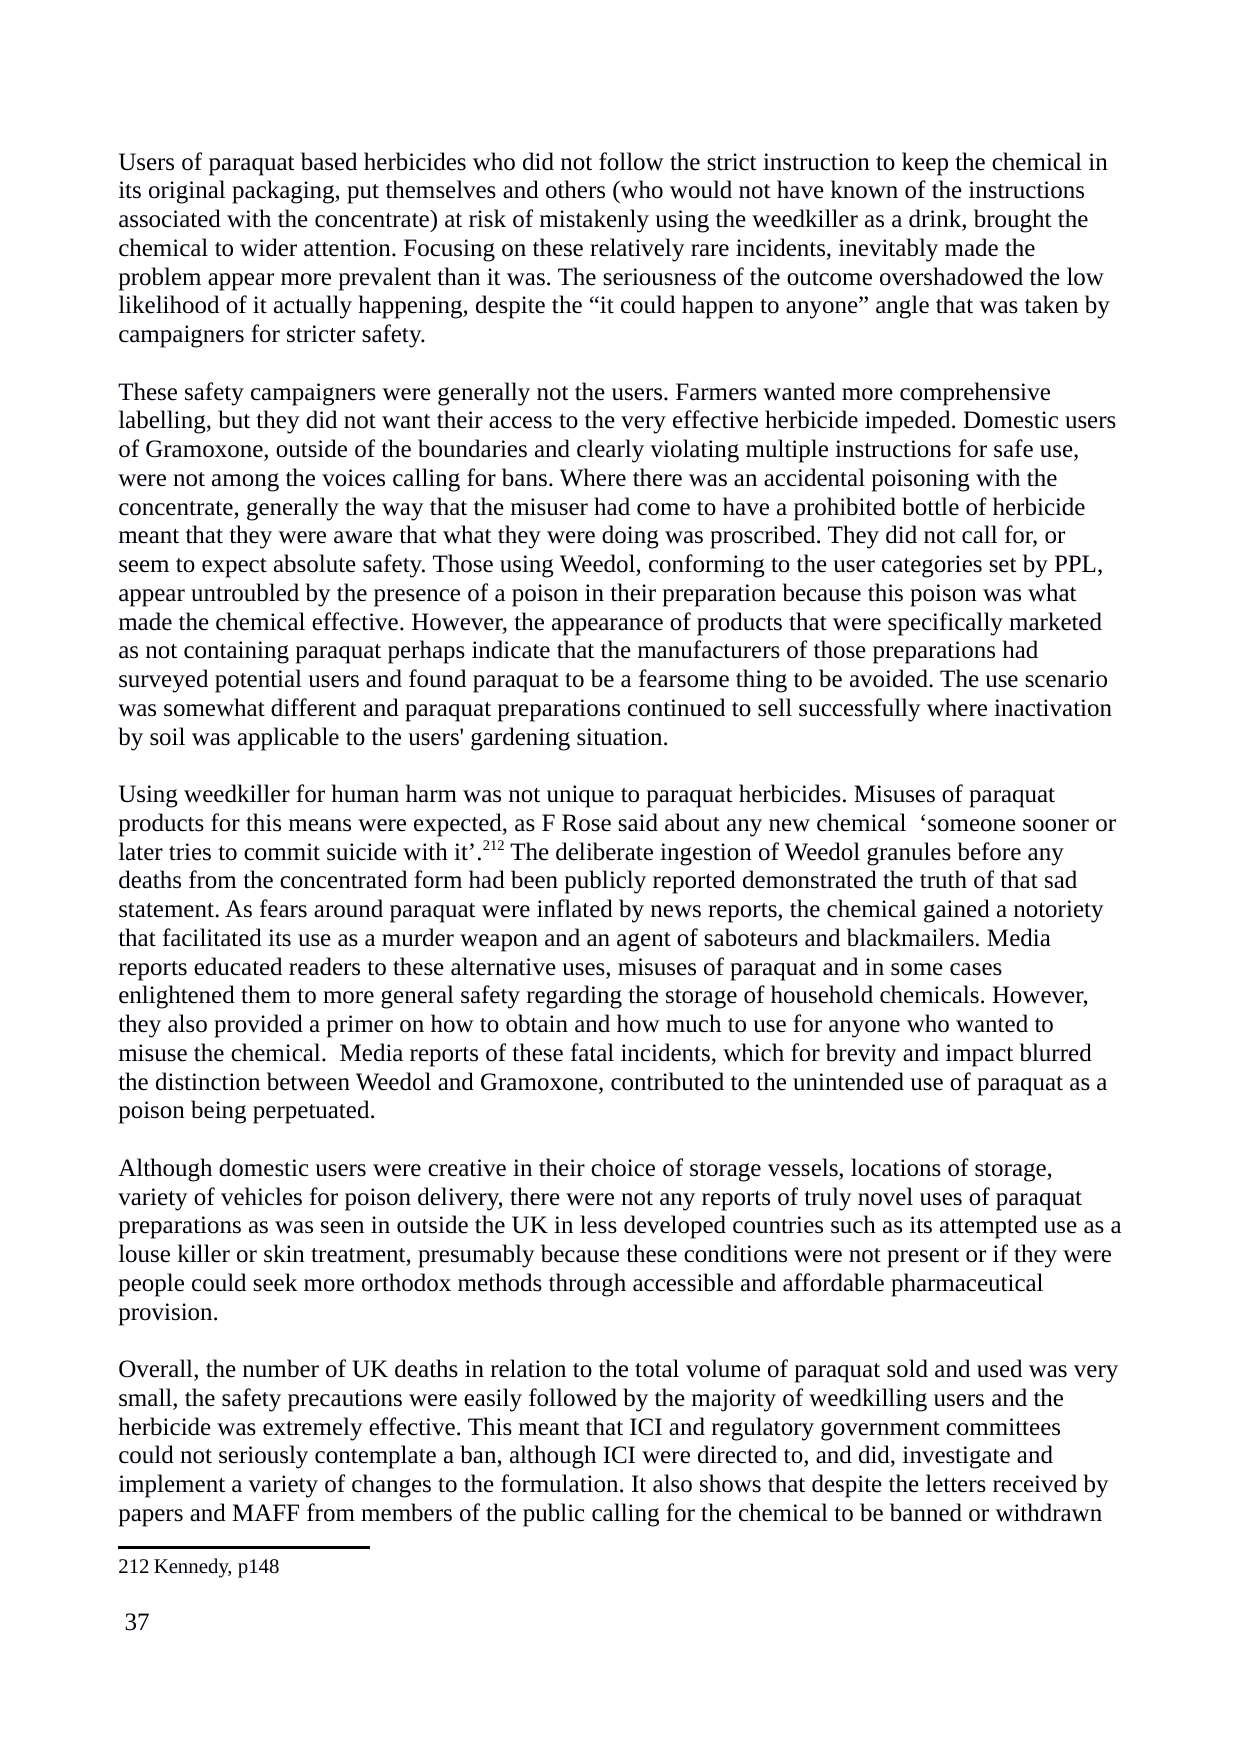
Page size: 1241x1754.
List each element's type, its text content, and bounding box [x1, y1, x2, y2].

text Kennedy, p148 [118, 1553, 1122, 1578]
text Although domestic users were creative in their choice of storage vessels, locations of storage, variety of vehicles for poison delivery, there were not any reports of truly novel uses of paraquat preparations as was seen in outside the UK in less developed countries such as its attempted use as a louse killer or skin treatment, presumably because these conditions were not present or if they were people could seek more orthodox methods through accessible and affordable pharmaceutical provision. [118, 1153, 1122, 1326]
text These safety campaigners were generally not the users. Farmers wanted more comprehensive labelling, but they did not want their access to the very effective herbicide impeded. Domestic users of Gramoxone, outside of the boundaries and clearly violating multiple instructions for safe use, were not among the voices calling for bans. Where there was an accidental poisoning with the concentrate, generally the way that the misuser had come to have a prohibited bottle of herbicide meant that they were aware that what they were doing was proscribed. They did not call for, or seem to expect absolute safety. Those using Weedol, conforming to the user categories set by PPL, appear untroubled by the presence of a poison in their preparation because this poison was what made the chemical effective. However, the appearance of products that were specifically marketed as not containing paraquat perhaps indicate that the manufacturers of those preparations had surveyed potential users and found paraquat to be a fearsome thing to be avoided. The use scenario was somewhat different and paraquat preparations continued to sell successfully where inactivation by soil was applicable to the users' gardening situation. [118, 377, 1122, 751]
text Using weedkiller for human harm was not unique to paraquat herbicides. Misuses of paraquat products for this means were expected, as F Rose said about any new chemical ‘someone sooner or later tries to commit suicide with it’. The deliberate ingestion of Weedol granules before any deaths from the concentrated form had been publicly reported demonstrated the truth of that sad statement. As fears around paraquat were inflated by news reports, the chemical gained a notoriety that facilitated its use as a murder weapon and an agent of saboteurs and blackmailers. Media reports educated readers to these alternative uses, misuses of paraquat and in some cases enlightened them to more general safety regarding the storage of household chemicals. However, they also provided a primer on how to obtain and how much to use for anyone who wanted to misuse the chemical. Media reports of these fatal incidents, which for brevity and impact blurred the distinction between Weedol and Gramoxone, contributed to the unintended use of paraquat as a poison being perpetuated. [118, 779, 1122, 1124]
text Users of paraquat based herbicides who did not follow the strict instruction to keep the chemical in its original packaging, put themselves and others (who would not have known of the instructions associated with the concentrate) at risk of mistakenly using the weedkiller as a drink, brought the chemical to wider attention. Focusing on these relatively rare incidents, inevitably made the problem appear more prevalent than it was. The seriousness of the outcome overshadowed the low likelihood of it actually happening, despite the “it could happen to anyone” angle that was taken by campaigners for stricter safety. [118, 147, 1122, 348]
text Overall, the number of UK deaths in relation to the total volume of paraquat sold and used was very small, the safety precautions were easily followed by the majority of weedkilling users and the herbicide was extremely effective. This meant that ICI and regulatory government committees could not seriously contemplate a ban, although ICI were directed to, and did, investigate and implement a variety of changes to the formulation. It also shows that despite the letters received by papers and MAFF from members of the public calling for the chemical to be banned or withdrawn [118, 1354, 1122, 1527]
